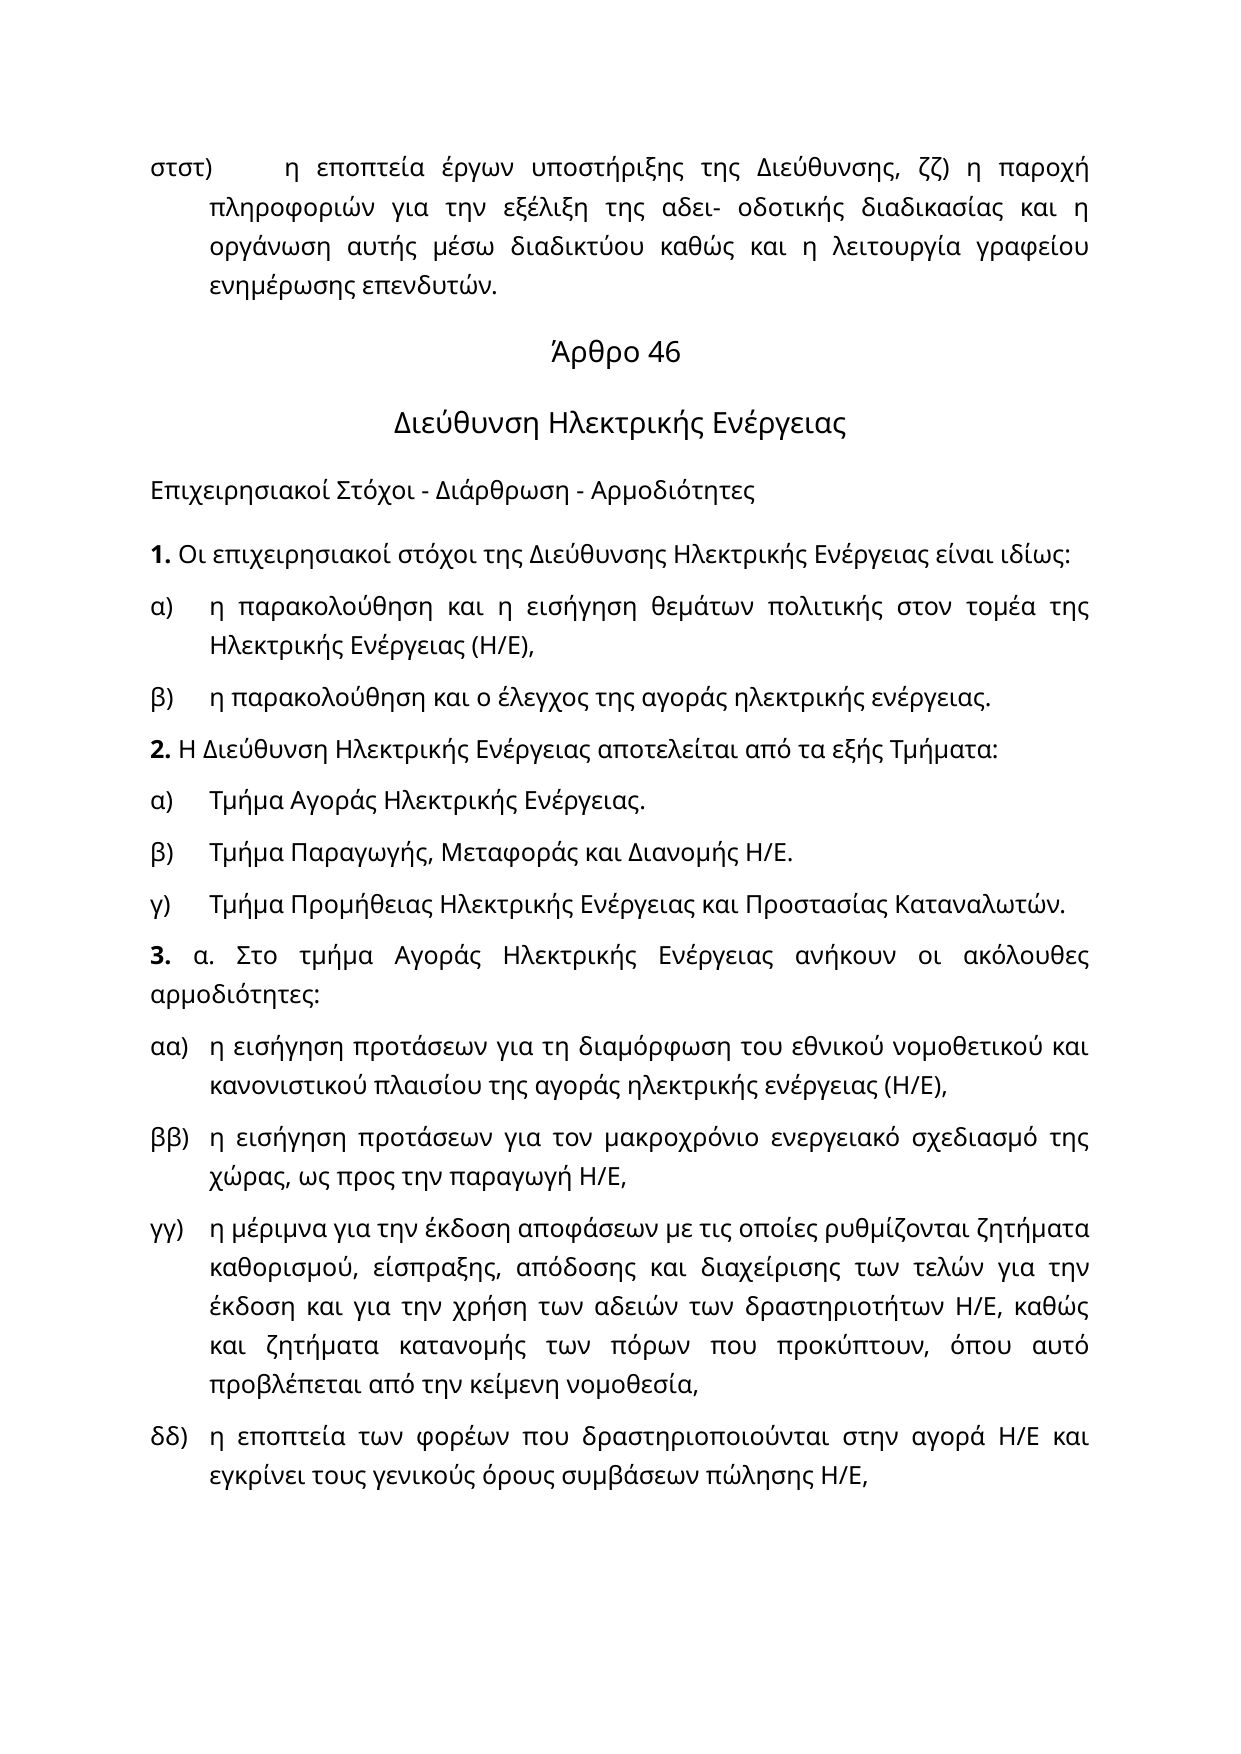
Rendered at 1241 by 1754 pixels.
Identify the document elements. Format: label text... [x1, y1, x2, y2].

list α) η παρακολούθηση και η εισήγηση θεμάτων πολιτικής στον τομέα της Ηλεκτρικής Ενέργειας (Η/Ε), [150, 589, 1090, 662]
list ββ) η εισήγηση προτάσεων για τον μακροχρόνιο ενεργειακό σχεδιασμό της χώρας, ως προς την παραγωγή Η/Ε, [150, 1119, 1090, 1193]
list αα) η εισήγηση προτάσεων για τη διαμόρφωση του εθνικού νομοθετικού και κανονιστικού πλαισίου της αγοράς ηλεκτρικής ενέργειας (Η/Ε), [150, 1029, 1090, 1102]
subtitle Άρθρο 46 [150, 332, 1090, 371]
text 3. α. Στο τμήμα Αγοράς Ηλεκτρικής Ενέργειας ανήκουν οι ακόλουθες αρμοδιότητες: [150, 938, 1090, 1011]
list γ) Τμήμα Προμήθειας Ηλεκτρικής Ενέργειας και Προστασίας Καταναλωτών. [150, 886, 1090, 920]
text 2. Η Διεύθυνση Ηλεκτρικής Ενέργειας αποτελείται από τα εξής Τμήματα: [150, 731, 1090, 765]
list γγ) η μέριμνα για την έκδοση αποφάσεων με τις οποίες ρυθμίζονται ζητήματα καθορισμού, είσπραξης, απόδοσης και διαχείρισης των τελών για την έκδοση και για την χρήση των αδειών των δραστηριοτήτων Η/Ε, καθώς και ζητήματα κατανομής των πόρων που προκύπτουν, όπου αυτό προβλέπεται από την κείμενη νομοθεσία, [150, 1210, 1090, 1401]
list β) Τμήμα Παραγωγής, Μεταφοράς και Διανομής Η/Ε. [150, 834, 1090, 869]
text Επιχειρησιακοί Στόχοι - Διάρθρωση - Αρμοδιότητες [150, 473, 1090, 507]
list δδ) η εποπτεία των φορέων που δραστηριοποιούνται στην αγορά Η/Ε και εγκρίνει τους γενικούς όρους συμβάσεων πώλησης Η/Ε, [150, 1419, 1090, 1492]
text 1. Οι επιχειρησιακοί στόχοι της Διεύθυνσης Ηλεκτρικής Ενέργειας είναι ιδίως: [150, 537, 1090, 571]
subtitle Διεύθυνση Ηλεκτρικής Ενέργειας [150, 402, 1090, 442]
list α) Τμήμα Αγοράς Ηλεκτρικής Ενέργειας. [150, 783, 1090, 817]
list στστ) η εποπτεία έργων υποστήριξης της Διεύθυνσης, ζζ) η παροχή πληροφοριών για την εξέλιξη της αδει- οδοτικής διαδικασίας και η οργάνωση αυτής μέσω διαδικτύου καθώς και η λειτουργία γραφείου ενημέρωσης επενδυτών. [150, 150, 1090, 302]
list β) η παρακολούθηση και ο έλεγχος της αγοράς ηλεκτρικής ενέργειας. [150, 679, 1090, 714]
